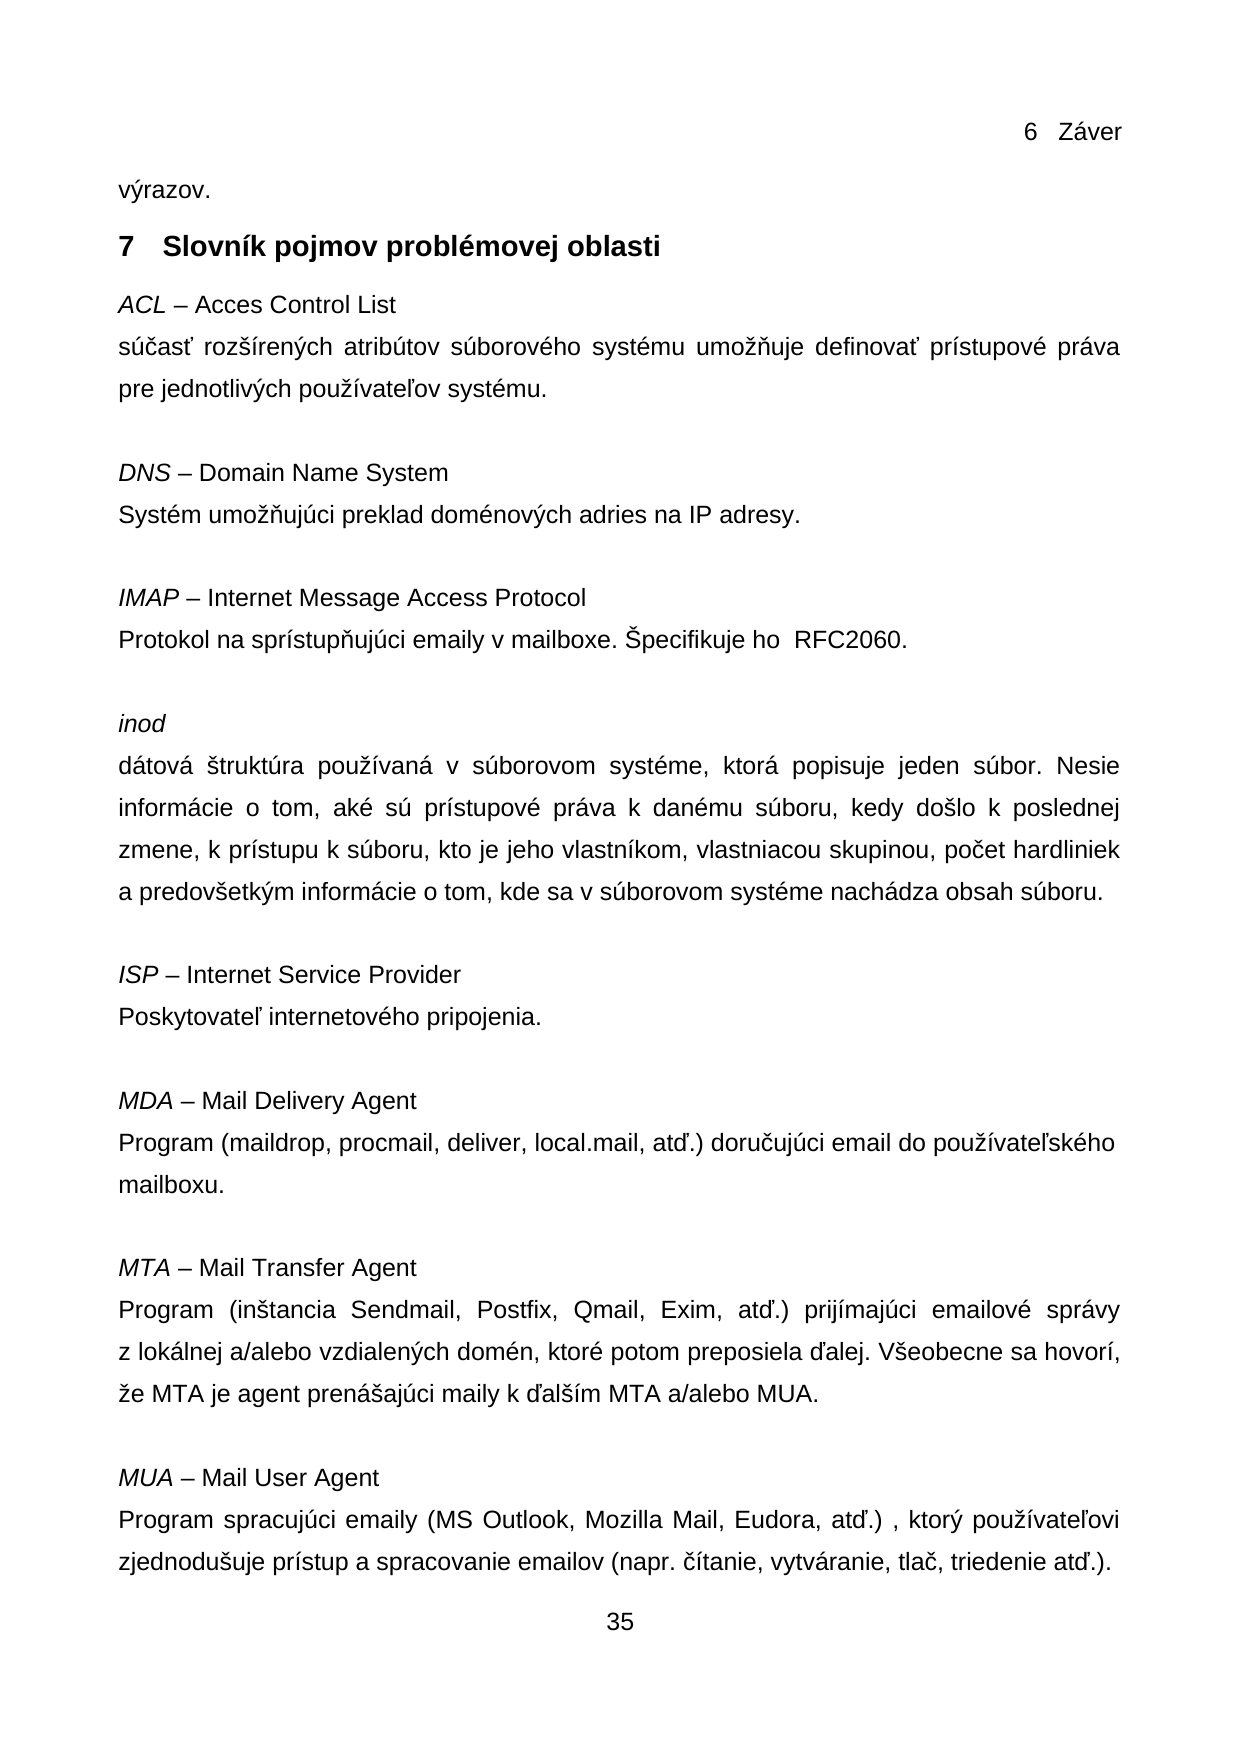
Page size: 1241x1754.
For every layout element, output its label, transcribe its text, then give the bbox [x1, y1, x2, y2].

text Program spracujúci emaily (MS Outlook, Mozilla Mail, Eudora, atď.) , ktorý používateľovi zjednodušuje prístup a spracovanie emailov (napr. čítanie, vytváranie, tlač, triedenie atď.). [118, 1506, 1122, 1575]
text MTA – Mail Transfer Agent [118, 1254, 1122, 1282]
text DNS – Domain Name System [118, 459, 1122, 487]
text IMAP – Internet Message Access Protocol [118, 584, 1122, 612]
title Slovník pojmov problémovej oblasti [118, 230, 1122, 262]
text Program (maildrop, procmail, deliver, local.mail, atď.) doručujúci email do používateľského mailboxu. [118, 1129, 1122, 1198]
text inod [118, 710, 1122, 738]
text súčasť rozšírených atribútov súborového systému umožňuje definovať prístupové práva pre jednotlivých používateľov systému. [118, 333, 1122, 403]
text dátová štruktúra používaná v súborovom systéme, ktorá popisuje jeden súbor. Nesie informácie o tom, aké sú prístupové práva k danému súboru, kedy došlo k poslednej zmene, k prístupu k súboru, kto je jeho vlastníkom, vlastniacou skupinou, počet hardliniek a predovšetkým informácie o tom, kde sa v súborovom systéme nachádza obsah súboru. [118, 752, 1122, 905]
text Systém umožňujúci preklad doménových adries na IP adresy. [118, 501, 1122, 528]
text MDA – Mail Delivery Agent [118, 1087, 1122, 1115]
text Protokol na sprístupňujúci emaily v mailboxe. Špecifikuje ho RFC2060. [118, 626, 1122, 654]
text MUA – Mail User Agent [118, 1464, 1122, 1492]
text Poskytovateľ internetového pripojenia. [118, 1003, 1122, 1031]
text Program (inštancia Sendmail, Postfix, Qmail, Exim, atď.) prijímajúci emailové správy z lokálnej a/alebo vzdialených domén, ktoré potom preposiela ďalej. Všeobecne sa hovorí, že MTA je agent prenášajúci maily k ďalším MTA a/alebo MUA. [118, 1296, 1122, 1408]
text ISP – Internet Service Provider [118, 961, 1122, 989]
text výrazov. [118, 176, 1122, 203]
text ACL – Acces Control List [118, 291, 1122, 319]
